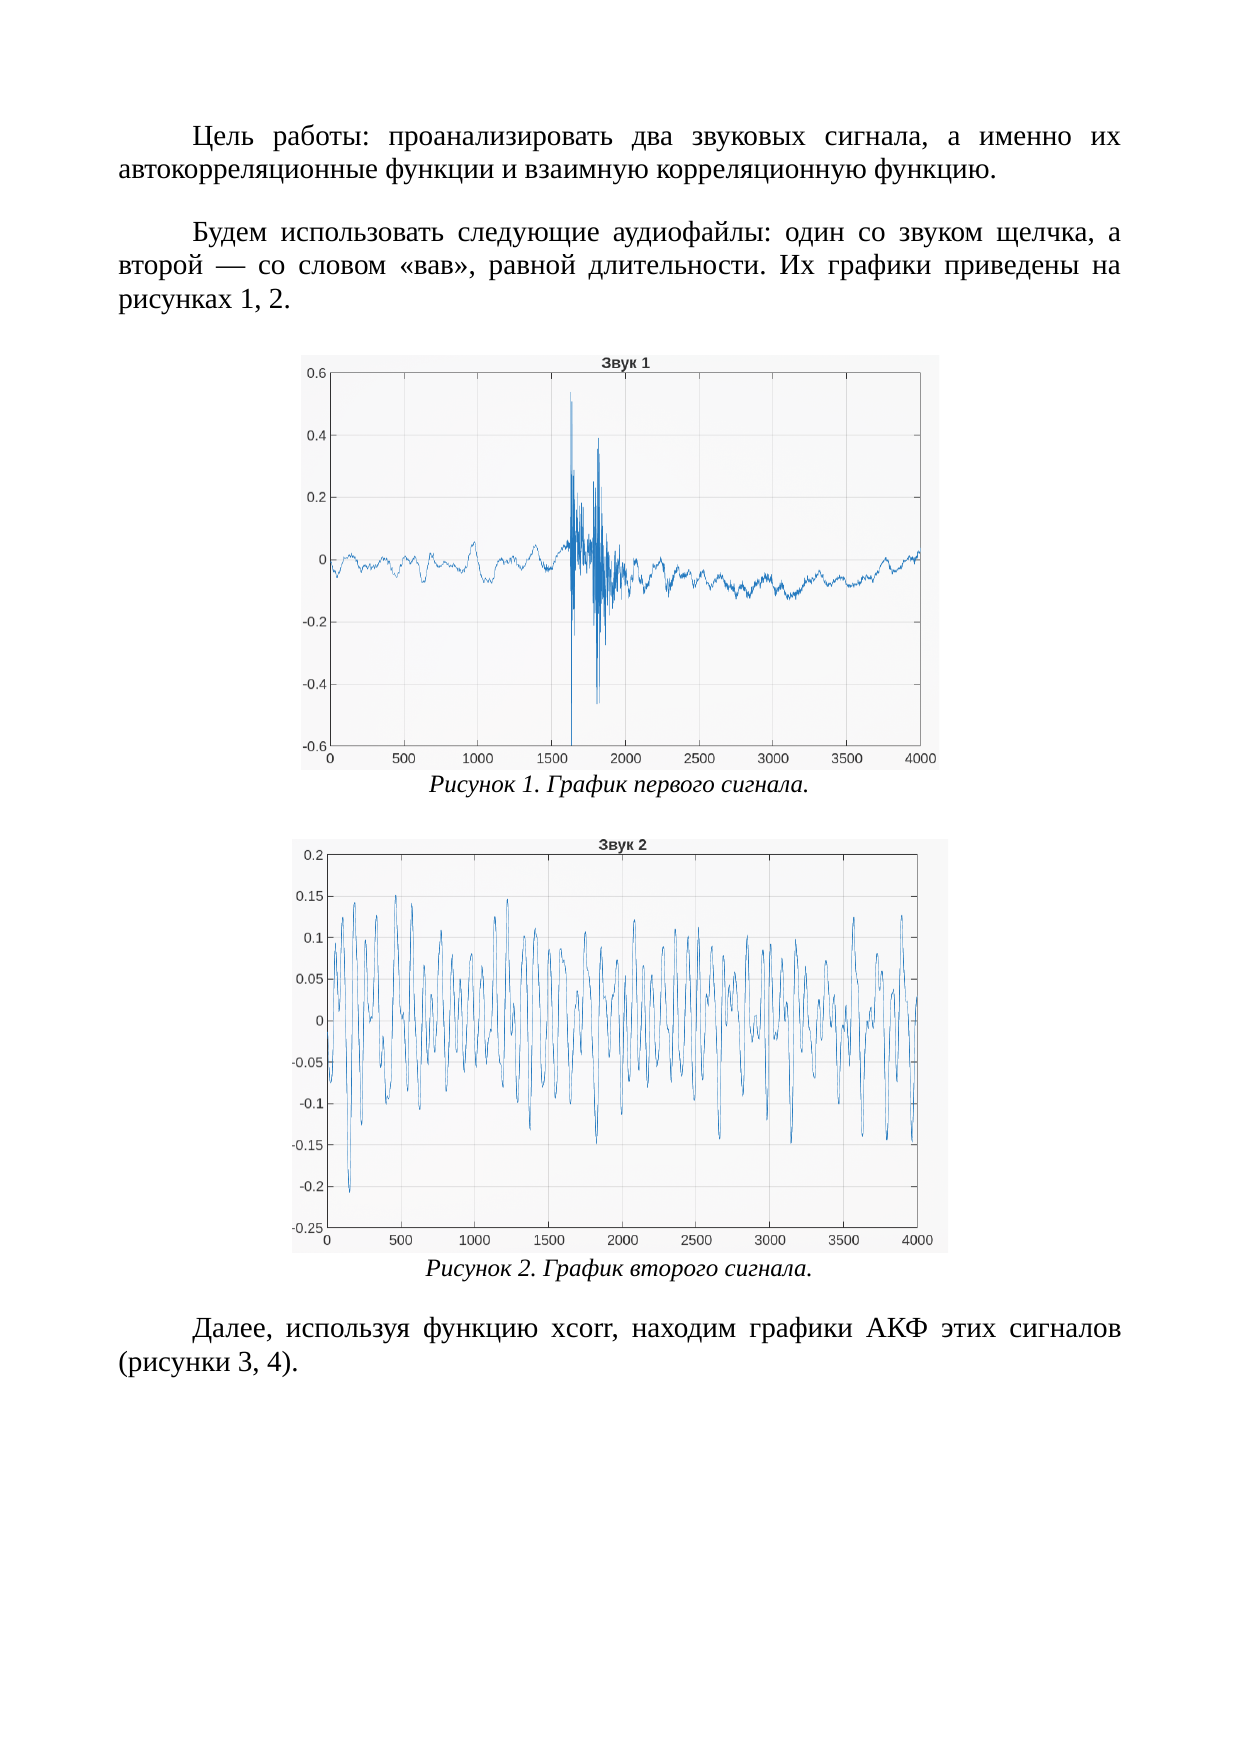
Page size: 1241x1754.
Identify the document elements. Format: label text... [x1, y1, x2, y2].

text Рисунок 1. График первого сигнала. [301, 770, 939, 798]
text Рисунок 2. График второго сигнала. [292, 1253, 948, 1281]
picture [292, 839, 949, 1253]
text Далее, используя функцию xcorr, находим графики АКФ этих сигналов (рисунки 3, 4). [118, 1310, 1122, 1377]
text Цель работы: проанализировать два звуковых сигнала, а именно их автокорреляционные функции и взаимную корреляционную функцию. [118, 118, 1122, 185]
text Будем использовать следующие аудиофайлы: один со звуком щелчка, а второй — со словом «вав», равной длительности. Их графики приведены на рисунках 1, 2. [118, 214, 1122, 314]
picture [301, 355, 940, 770]
